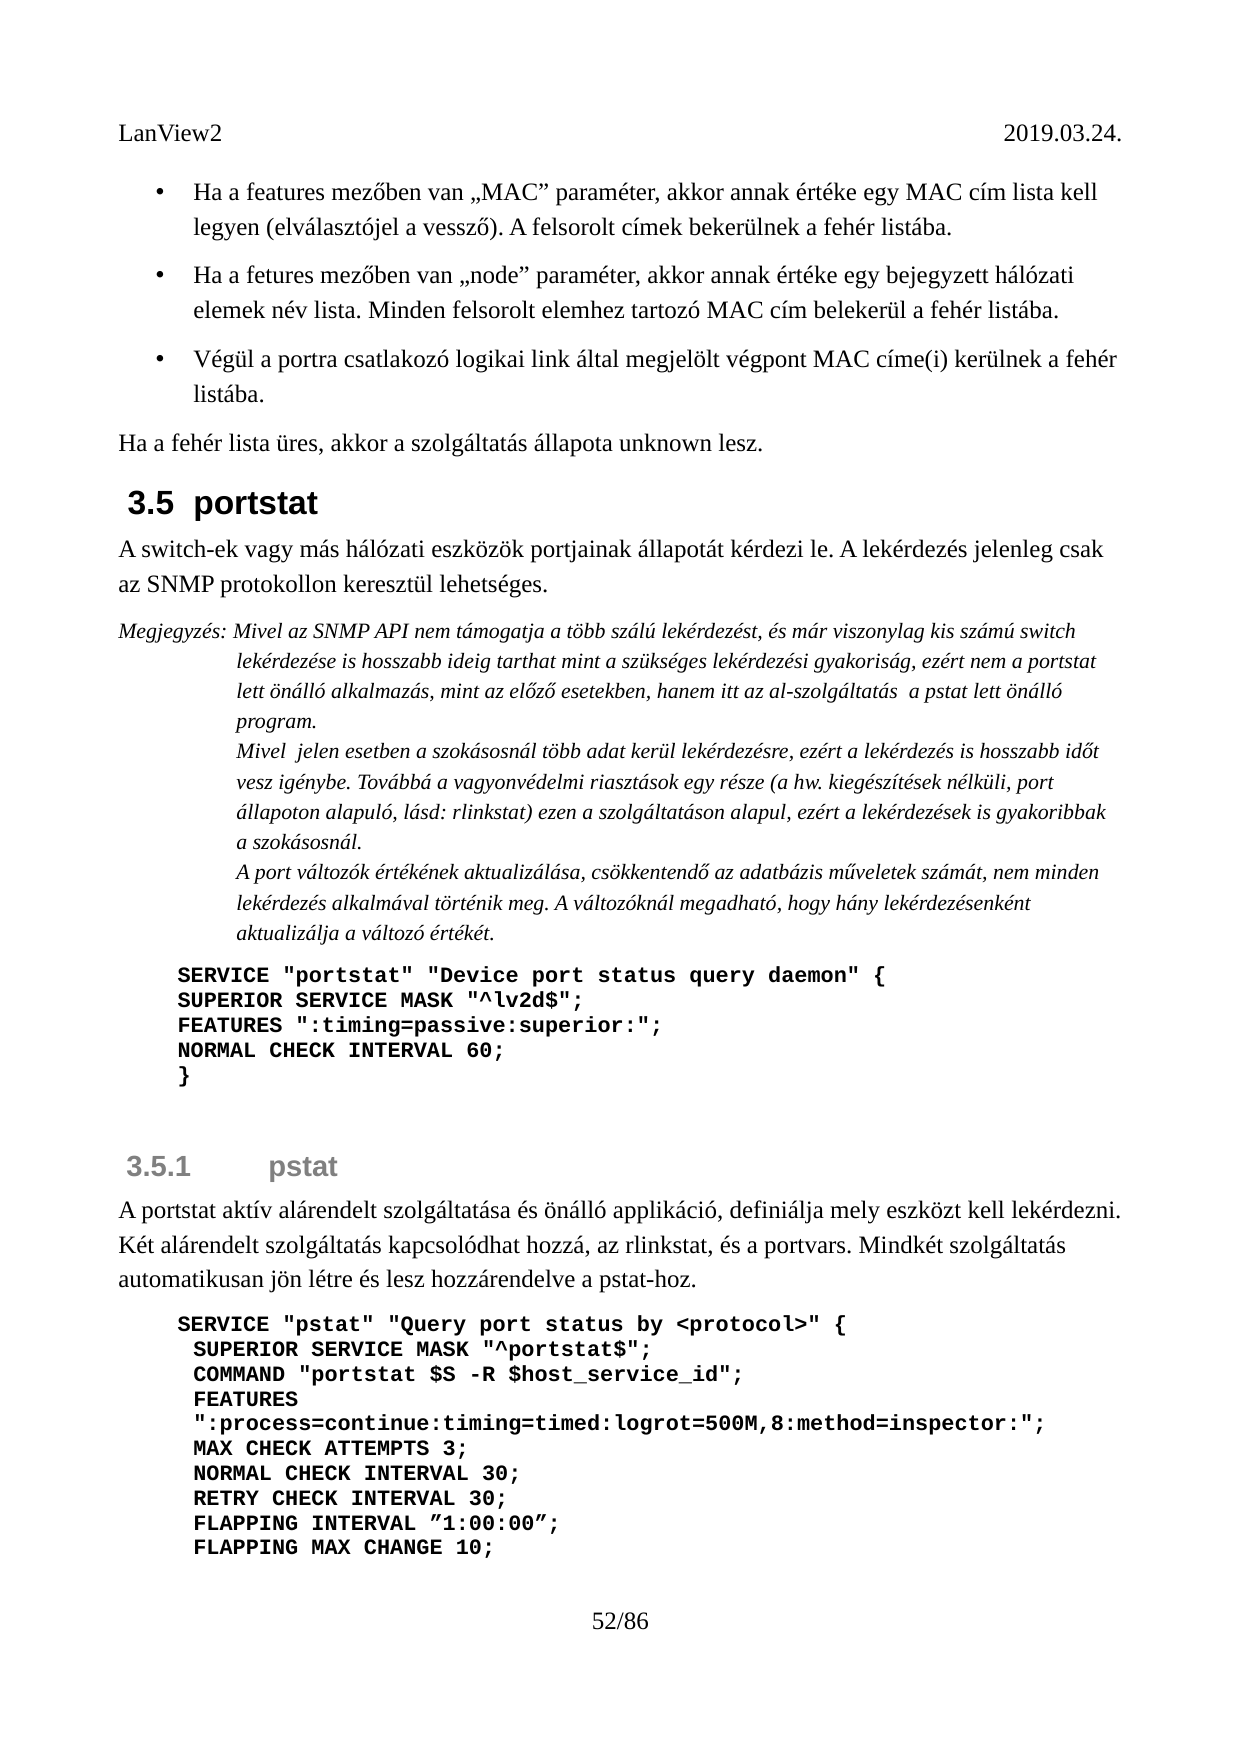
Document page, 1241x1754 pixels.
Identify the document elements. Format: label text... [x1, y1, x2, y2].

list Ha a features mezőben van „MAC” paraméter, akkor annak értéke egy MAC cím lista kell legyen (elválasztójel a vessző). A felsorolt címek bekerülnek a fehér listába. [156, 177, 1122, 240]
text Megjegyzés: Mivel az SNMP API nem támogatja a több szálú lekérdezést, és már viszonylag kis számú switch lekérdezése is hosszabb ideig tarthat mint a szükséges lekérdezési gyakoriság, ezért nem a portstat lett önálló alkalmazás, mint az előző esetekben, hanem itt az al-szolgáltatás a pstat lett önálló program. Mivel jelen esetben a szokásosnál több adat kerül lekérdezésre, ezért a lekérdezés is hosszabb időt vesz igénybe. Továbbá a vagyonvédelmi riasztások egy része (a hw. kiegészítések nélküli, port állapoton alapuló, lásd: rlinkstat) ezen a szolgáltatáson alapul, ezért a lekérdezések is gyakoribbak a szokásosnál. A port változók értékének aktualizálása, csökkentendő az adatbázis műveletek számát, nem minden lekérdezés alkalmával történik meg. A változóknál megadható, hogy hány lekérdezésenként aktualizálja a változó értékét. [118, 618, 1122, 945]
subtitle portstat [118, 483, 1122, 522]
text Ha a fehér lista üres, akkor a szolgáltatás állapota unknown lesz. [118, 428, 1122, 456]
list Végül a portra csatlakozó logikai link által megjelölt végpont MAC címe(i) kerülnek a fehér listába. [156, 344, 1122, 407]
text A switch-ek vagy más hálózati eszközök portjainak állapotát kérdezi le. A lekérdezés jelenleg csak az SNMP protokollon keresztül lehetséges. [118, 534, 1122, 597]
subtitle pstat [118, 1149, 1122, 1183]
text A portstat aktív alárendelt szolgáltatása és önálló applikáció, definiálja mely eszközt kell lekérdezni. Két alárendelt szolgáltatás kapcsolódhat hozzá, az rlinkstat, és a portvars. Mindkét szolgáltatás automatikusan jön létre és lesz hozzárendelve a pstat-hoz. [118, 1195, 1122, 1293]
text SERVICE "portstat" "Device port status query daemon" { SUPERIOR SERVICE MASK "^lv2d$"; FEATURES ":timing=passive:superior:"; NORMAL CHECK INTERVAL 60; } [177, 964, 1122, 1088]
list Ha a fetures mezőben van „node” paraméter, akkor annak értéke egy bejegyzett hálózati elemek név lista. Minden felsorolt elemhez tartozó MAC cím belekerül a fehér listába. [156, 261, 1122, 324]
text SERVICE "pstat" "Query port status by <protocol>" { SUPERIOR SERVICE MASK "^portstat$"; COMMAND "portstat $S -R $host_service_id"; FEATURES ":process=continue:timing=timed:logrot=500M,8:method=inspector:"; MAX CHECK ATTEMPTS 3; NORMAL CHECK INTERVAL 30; RETRY CHECK INTERVAL 30; FLAPPING INTERVAL ”1:00:00”; FLAPPING MAX CHANGE 10; [177, 1313, 1122, 1561]
